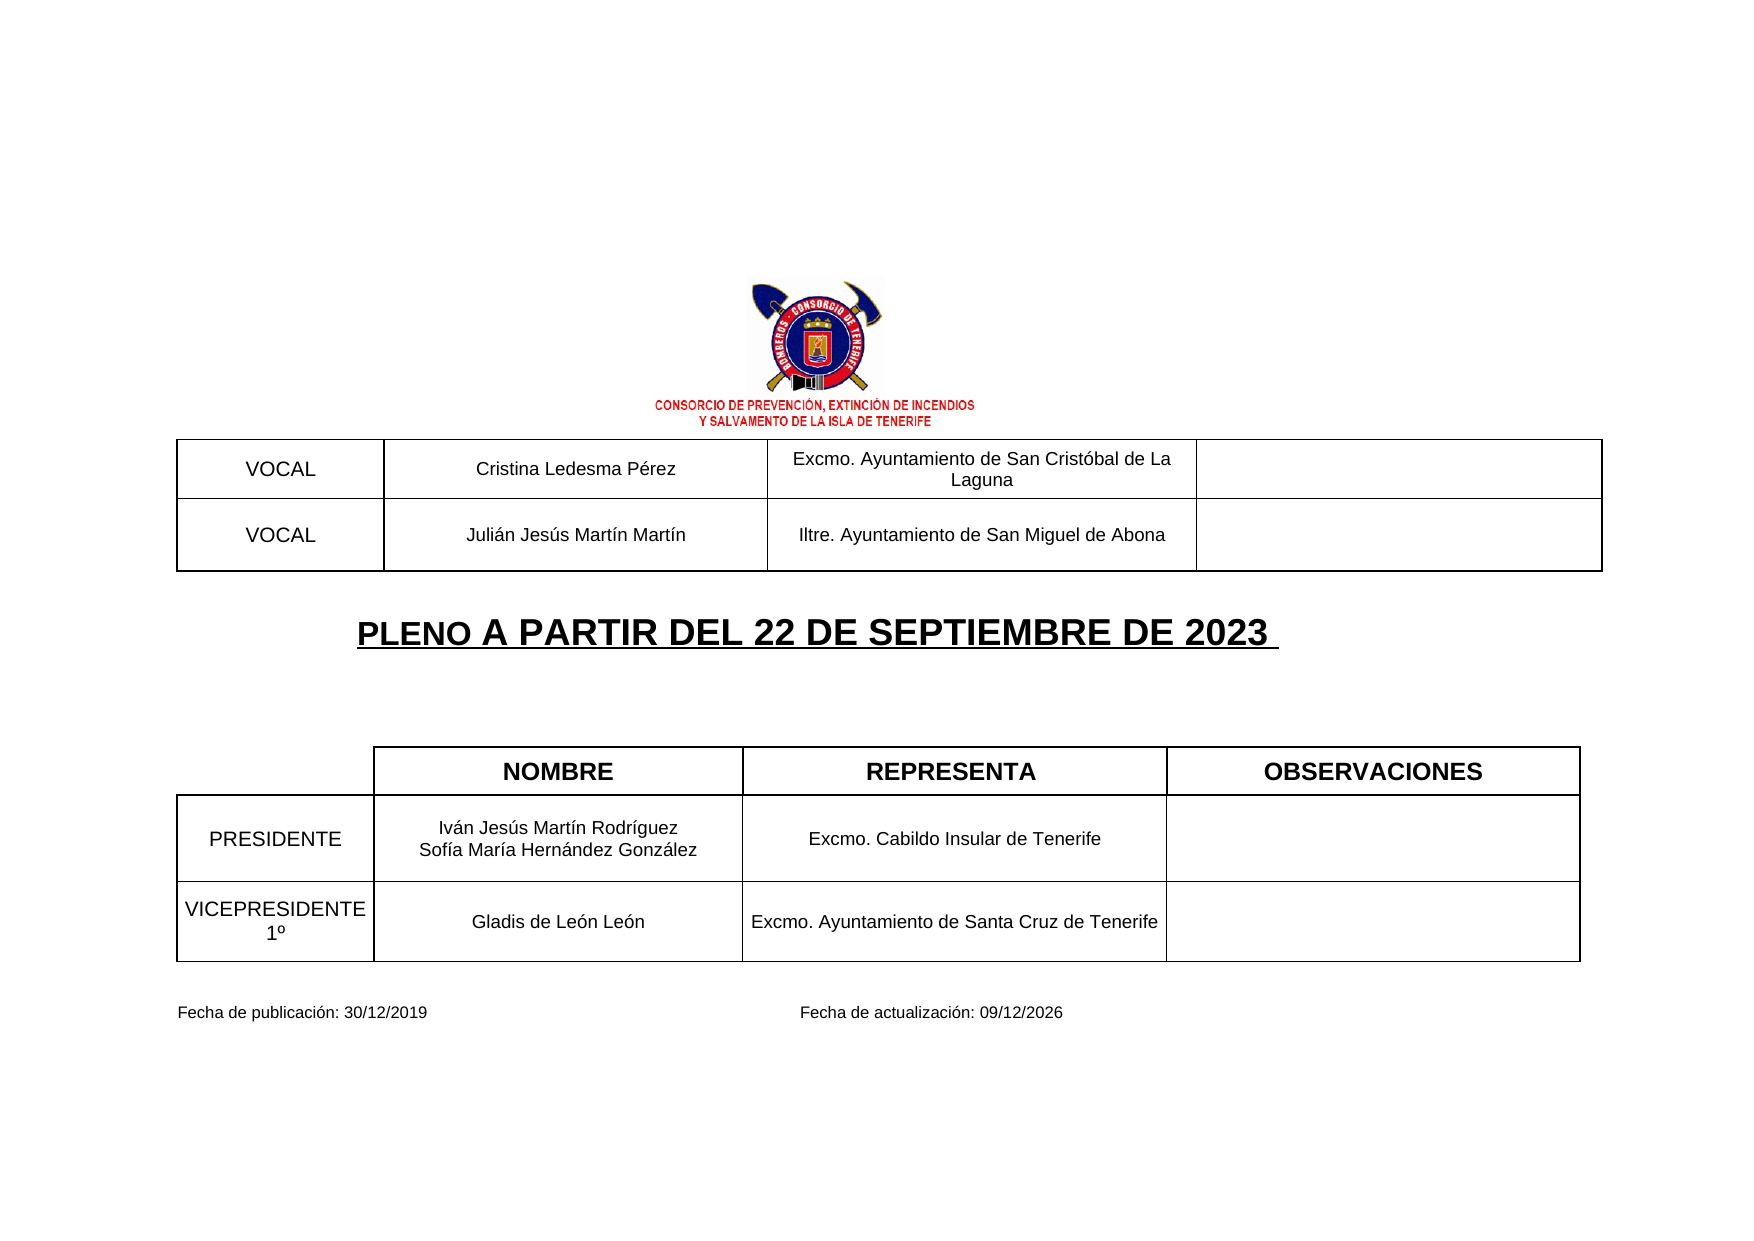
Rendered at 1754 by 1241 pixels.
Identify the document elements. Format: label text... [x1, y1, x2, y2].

table_cell Iltre. Ayuntamiento de San Miguel de Abona [768, 499, 1196, 570]
table_cell [1197, 440, 1601, 498]
table_cell Julián Jesús Martín Martín [385, 499, 767, 570]
table_header NOMBRE [375, 748, 742, 794]
table_cell Cristina Ledesma Pérez [385, 440, 767, 498]
table_cell [1167, 796, 1579, 881]
subtitle PLENO A PARTIR DEL 22 DE SEPTIEMBRE DE 2023 [177, 610, 1459, 653]
table_cell VICEPRESIDENTE 1º [178, 882, 373, 961]
table_cell Iván Jesús Martín Rodríguez Sofía María Hernández González [375, 796, 742, 881]
table_header OBSERVACIONES [1168, 748, 1579, 794]
table_cell [1167, 882, 1579, 961]
table_cell VOCAL [178, 499, 383, 570]
table_cell VOCAL [178, 440, 383, 498]
table_header REPRESENTA [744, 748, 1166, 794]
table_cell Excmo. Cabildo Insular de Tenerife [743, 796, 1166, 881]
table_cell Excmo. Ayuntamiento de Santa Cruz de Tenerife [743, 882, 1166, 961]
table_cell Excmo. Ayuntamiento de San Cristóbal de La Laguna [768, 440, 1196, 498]
table_cell [1197, 499, 1601, 570]
table_header [177, 746, 373, 794]
table_cell PRESIDENTE [178, 796, 373, 881]
table_cell Gladis de León León [375, 882, 742, 961]
